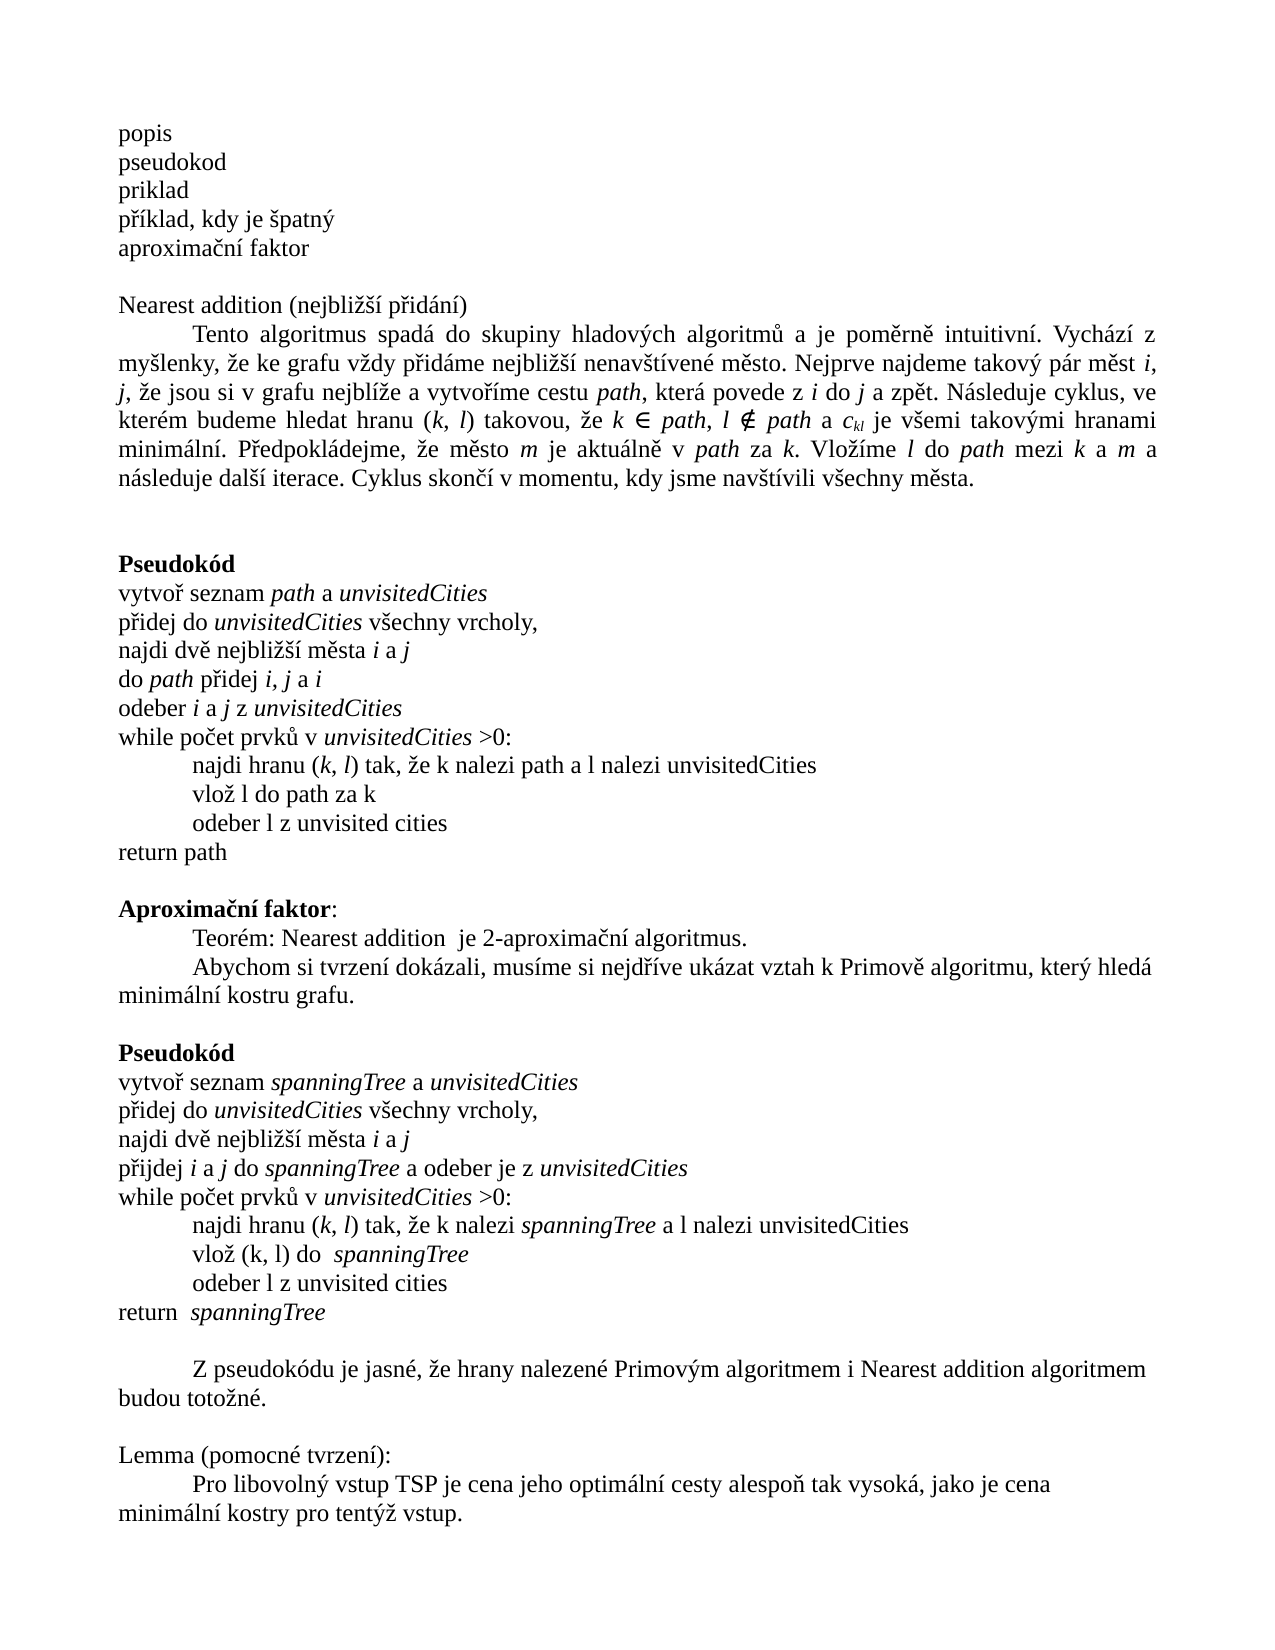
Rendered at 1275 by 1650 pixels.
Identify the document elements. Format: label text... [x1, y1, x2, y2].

text Abychom si tvrzení dokázali, musíme si nejdříve ukázat vztah k Primově algoritmu, který hledá minimální kostru grafu. [118, 952, 1157, 1009]
text Lemma (pomocné tvrzení): [118, 1441, 1157, 1469]
text přidej do unvisitedCities všechny vrcholy, [118, 1096, 1157, 1124]
text Nearest addition (nejbližší přidání) [118, 291, 1157, 319]
text Tento algoritmus spadá do skupiny hladových algoritmů a je poměrně intuitivní. Vychází z myšlenky, že ke grafu vždy přidáme nejbližší nenavštívené město. Nejprve najdeme takový pár měst i, j, že jsou si v grafu nejblíže a vytvoříme cestu path, která povede z i do j a zpět. Následuje cyklus, ve kterém budeme hledat hranu (k, l) takovou, že k ∈ path, l ∉ path a ckl je všemi takovými hranami minimální. Předpokládejme, že město m je aktuálně v path za k. Vložíme l do path mezi k a m a následuje další iterace. Cyklus skončí v momentu, kdy jsme navštívili všechny města. [118, 319, 1157, 492]
text aproximační faktor [118, 233, 1157, 262]
text přijdej i a j do spanningTree a odeber je z unvisitedCities [118, 1153, 1157, 1182]
text najdi hranu (k, l) tak, že k nalezi path a l nalezi unvisitedCities [118, 751, 1157, 779]
text Pseudokód [118, 549, 1157, 578]
text Pro libovolný vstup TSP je cena jeho optimální cesty alespoň tak vysoká, jako je cena minimální kostry pro tentýž vstup. [118, 1469, 1157, 1527]
text přidej do unvisitedCities všechny vrcholy, [118, 607, 1157, 636]
text odeber l z unvisited cities [118, 808, 1157, 837]
text pseudokod [118, 147, 1157, 176]
text příklad, kdy je špatný [118, 204, 1157, 233]
text Pseudokód [118, 1038, 1157, 1067]
text priklad [118, 176, 1157, 204]
text while počet prvků v unvisitedCities >0: [118, 722, 1157, 751]
text Teorém: Nearest addition je 2-aproximační algoritmus. [118, 923, 1157, 952]
text najdi dvě nejbližší města i a j [118, 1124, 1157, 1153]
text while počet prvků v unvisitedCities >0: [118, 1182, 1157, 1211]
text odeber i a j z unvisitedCities [118, 693, 1157, 722]
text do path přidej i, j a i [118, 664, 1157, 693]
text odeber l z unvisited cities [118, 1268, 1157, 1297]
text popis [118, 118, 1157, 147]
text najdi hranu (k, l) tak, že k nalezi spanningTree a l nalezi unvisitedCities [118, 1211, 1157, 1239]
text vlož l do path za k [118, 779, 1157, 808]
text vytvoř seznam path a unvisitedCities [118, 578, 1157, 607]
text return spanningTree [118, 1297, 1157, 1326]
text najdi dvě nejbližší města i a j [118, 636, 1157, 664]
text vytvoř seznam spanningTree a unvisitedCities [118, 1067, 1157, 1096]
text Aproximační faktor: [118, 894, 1157, 923]
text Z pseudokódu je jasné, že hrany nalezené Primovým algoritmem i Nearest addition algoritmem budou totožné. [118, 1354, 1157, 1412]
text return path [118, 837, 1157, 866]
text vlož (k, l) do spanningTree [118, 1239, 1157, 1268]
